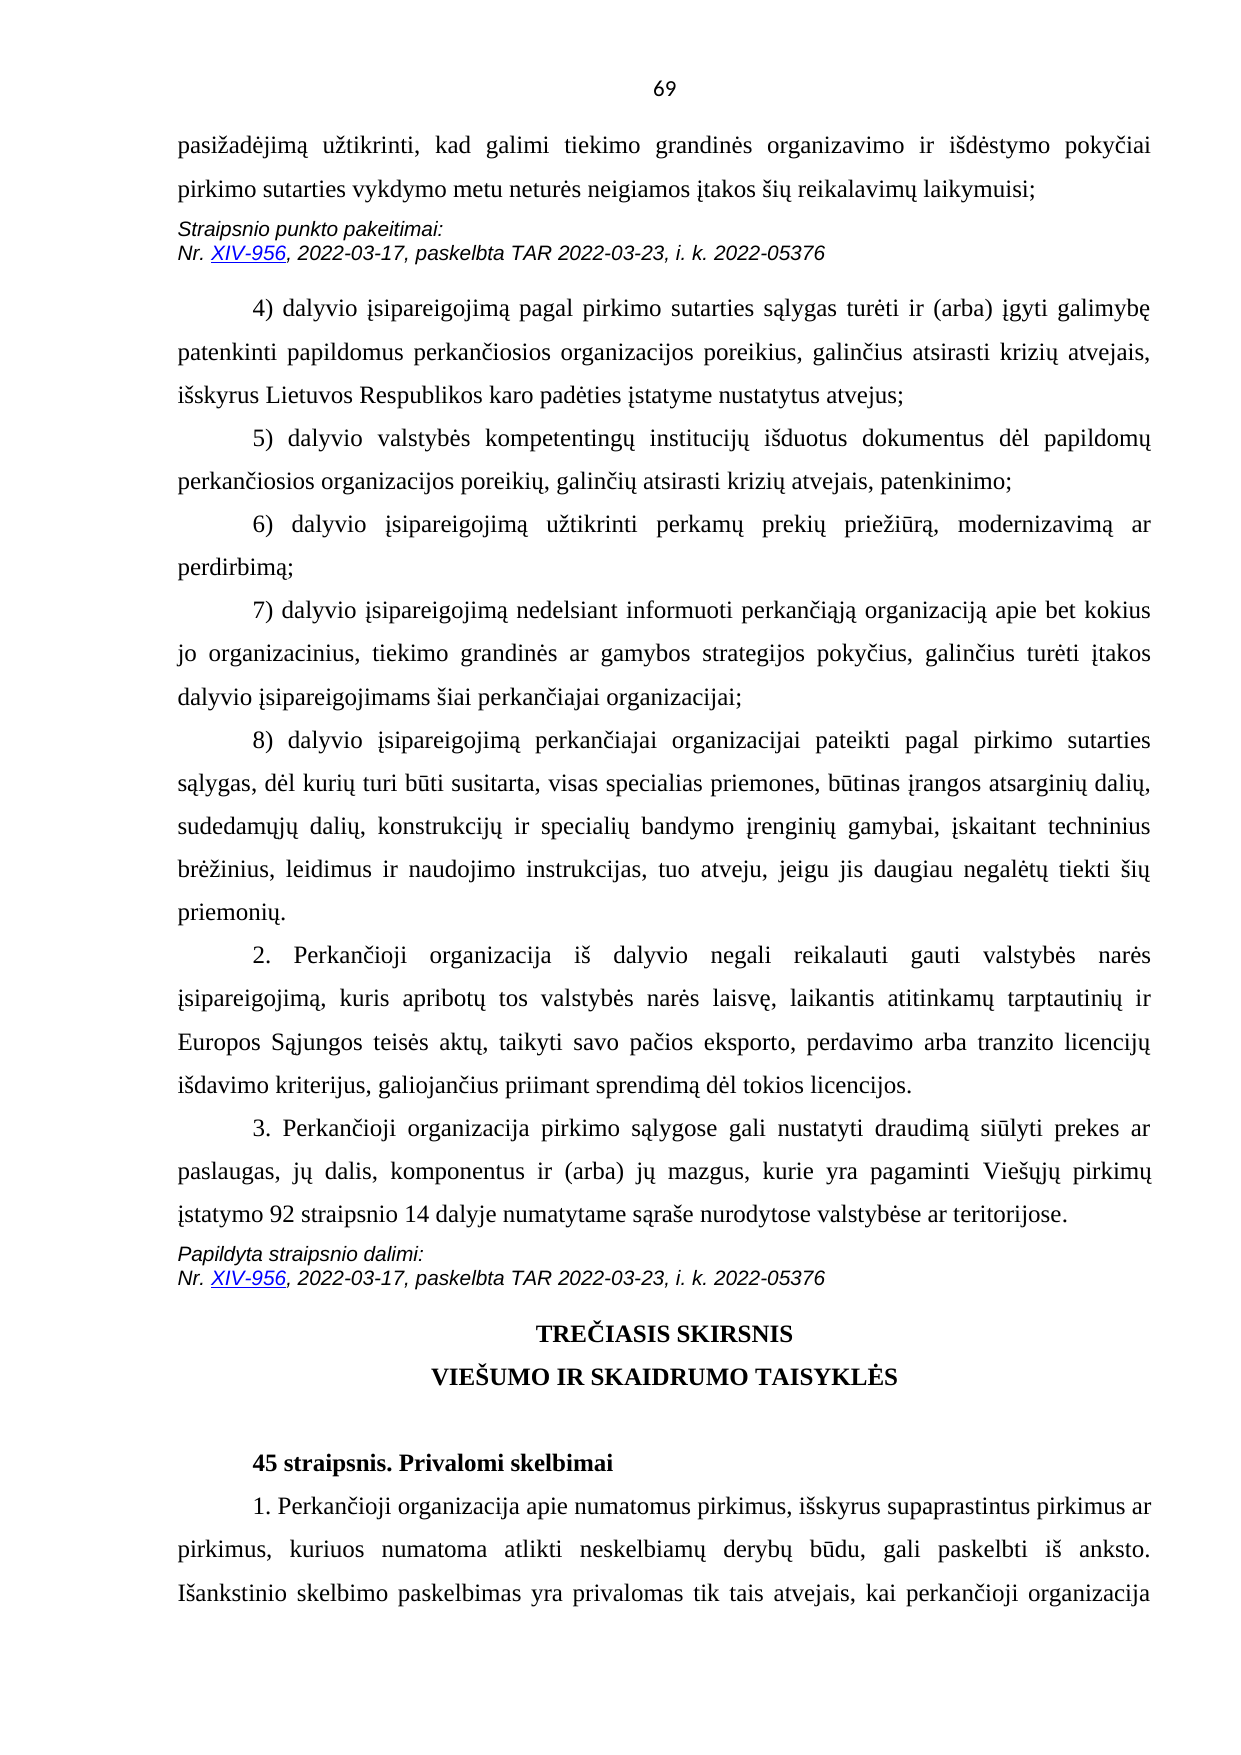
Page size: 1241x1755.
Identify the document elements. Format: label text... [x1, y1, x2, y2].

text 45 straipsnis. Privalomi skelbimai [177, 1448, 1152, 1477]
text 1. Perkančioji organizacija apie numatomus pirkimus, išskyrus supaprastintus pirkimus ar pirkimus, kuriuos numatoma atlikti neskelbiamų derybų būdu, gali paskelbti iš anksto. Išankstinio skelbimo paskelbimas yra privalomas tik tais atvejais, kai perkančioji organizacija [177, 1491, 1152, 1606]
text 2. Perkančioji organizacija iš dalyvio negali reikalauti gauti valstybės narės įsipareigojimą, kuris apribotų tos valstybės narės laisvę, laikantis atitinkamų tarptautinių ir Europos Sąjungos teisės aktų, taikyti savo pačios eksporto, perdavimo arba tranzito licencijų išdavimo kriterijus, galiojančius priimant sprendimą dėl tokios licencijos. [177, 940, 1152, 1098]
text 7) dalyvio įsipareigojimą nedelsiant informuoti perkančiąją organizaciją apie bet kokius jo organizacinius, tiekimo grandinės ar gamybos strategijos pokyčius, galinčius turėti įtakos dalyvio įsipareigojimams šiai perkančiajai organizacijai; [177, 595, 1152, 710]
text Papildyta straipsnio dalimi: [177, 1242, 1152, 1266]
text Nr. XIV-956, 2022-03-17, paskelbta TAR 2022-03-23, i. k. 2022-05376 [177, 241, 1152, 265]
text 5) dalyvio valstybės kompetentingų institucijų išduotus dokumentus dėl papildomų perkančiosios organizacijos poreikių, galinčių atsirasti krizių atvejais, patenkinimo; [177, 423, 1152, 495]
text TREČIASIS SKIRSNIS [177, 1319, 1152, 1348]
text VIEŠUMO IR SKAIDRUMO TAISYKLĖS [177, 1362, 1152, 1391]
text pasižadėjimą užtikrinti, kad galimi tiekimo grandinės organizavimo ir išdėstymo pokyčiai pirkimo sutarties vykdymo metu neturės neigiamos įtakos šių reikalavimų laikymuisi; [177, 131, 1152, 202]
text 4) dalyvio įsipareigojimą pagal pirkimo sutarties sąlygas turėti ir (arba) įgyti galimybę patenkinti papildomus perkančiosios organizacijos poreikius, galinčius atsirasti krizių atvejais, išskyrus Lietuvos Respublikos karo padėties įstatyme nustatytus atvejus; [177, 293, 1152, 408]
text Nr. XIV-956, 2022-03-17, paskelbta TAR 2022-03-23, i. k. 2022-05376 [177, 1266, 1152, 1290]
text 8) dalyvio įsipareigojimą perkančiajai organizacijai pateikti pagal pirkimo sutarties sąlygas, dėl kurių turi būti susitarta, visas specialias priemones, būtinas įrangos atsarginių dalių, sudedamųjų dalių, konstrukcijų ir specialių bandymo įrenginių gamybai, įskaitant techninius brėžinius, leidimus ir naudojimo instrukcijas, tuo atveju, jeigu jis daugiau negalėtų tiekti šių priemonių. [177, 725, 1152, 926]
text Straipsnio punkto pakeitimai: [177, 217, 1152, 241]
text 3. Perkančioji organizacija pirkimo sąlygose gali nustatyti draudimą siūlyti prekes ar paslaugas, jų dalis, komponentus ir (arba) jų mazgus, kurie yra pagaminti Viešųjų pirkimų įstatymo 92 straipsnio 14 dalyje numatytame sąraše nurodytose valstybėse ar teritorijose. [177, 1113, 1152, 1228]
text 6) dalyvio įsipareigojimą užtikrinti perkamų prekių priežiūrą, modernizavimą ar perdirbimą; [177, 509, 1152, 581]
